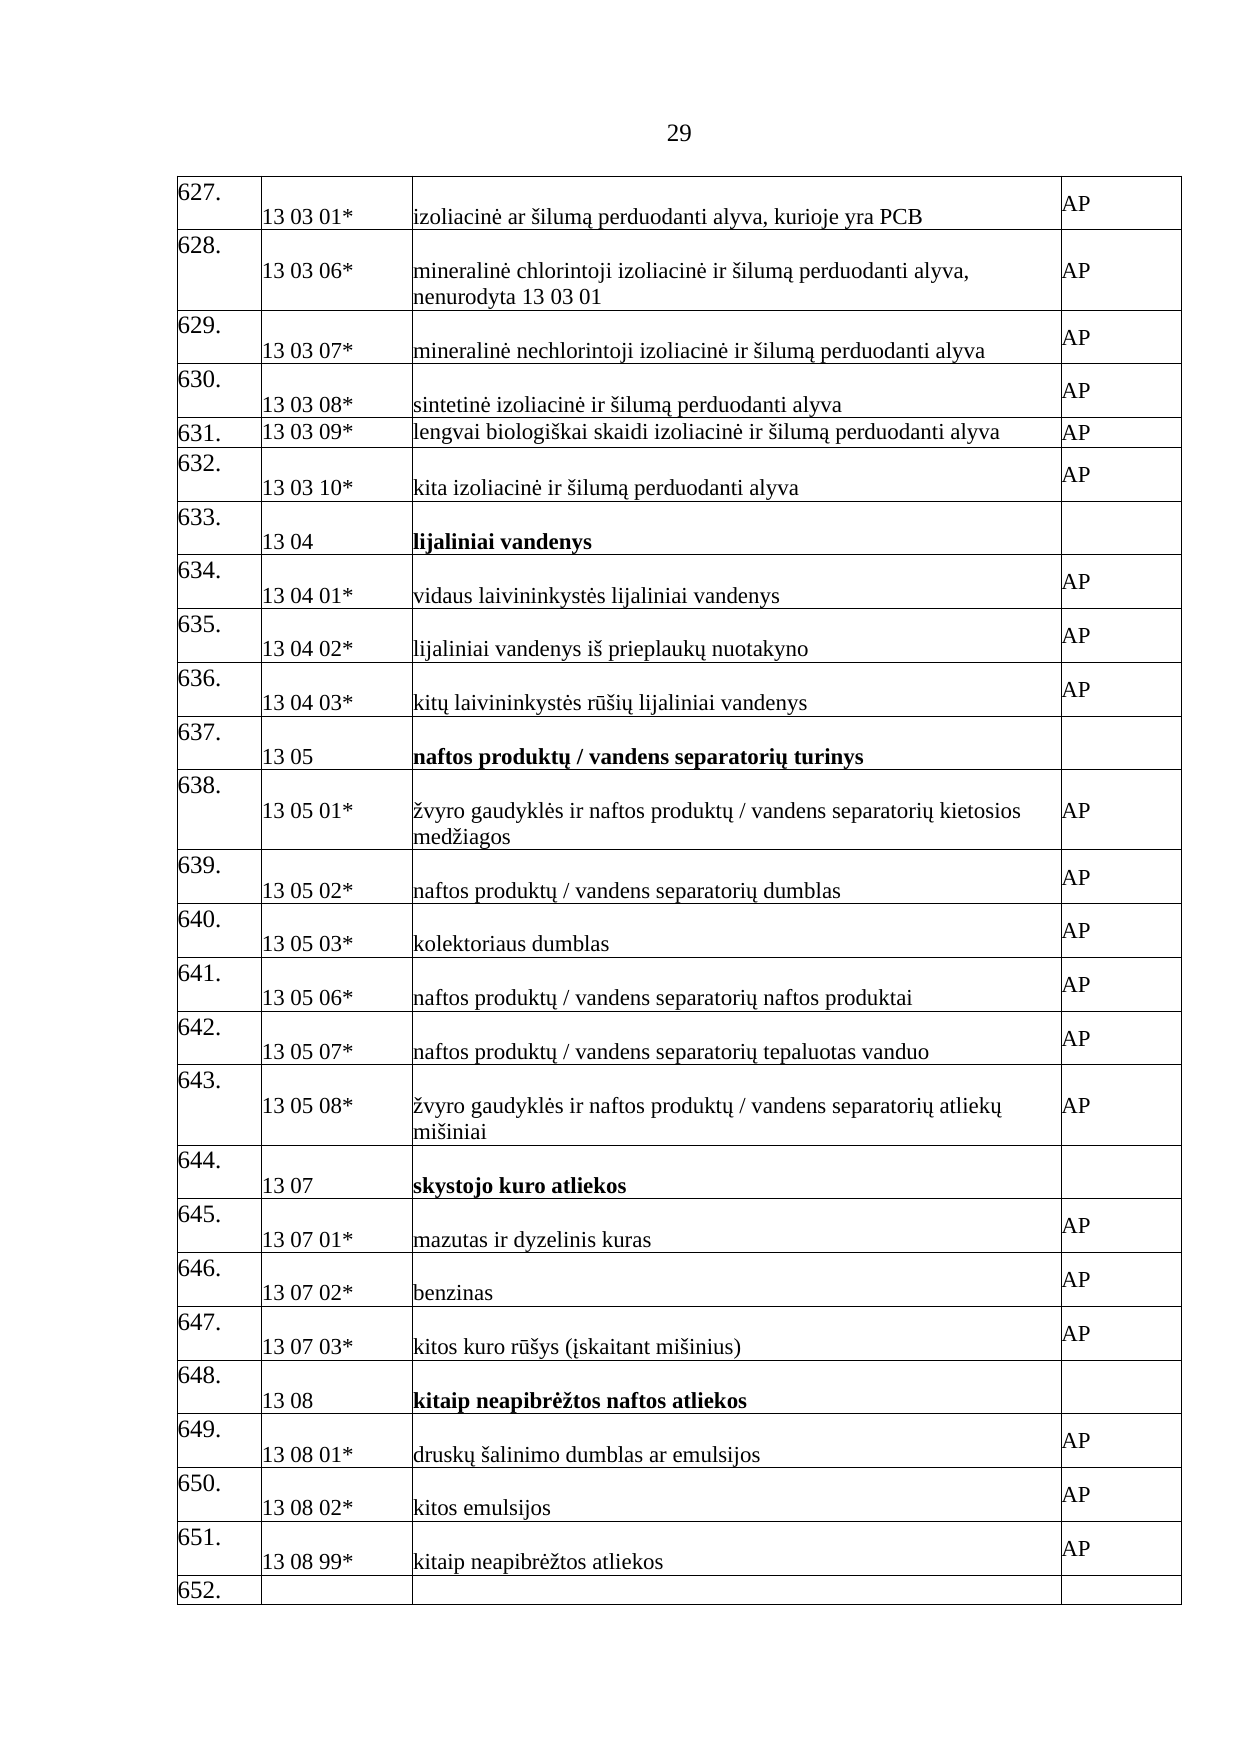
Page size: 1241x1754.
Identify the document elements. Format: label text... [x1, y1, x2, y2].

table_cell 646. [178, 1253, 261, 1306]
table_cell žvyro gaudyklės ir naftos produktų / vandens separatorių atliekų mišiniai [413, 1065, 1061, 1144]
table_cell 13 08 99* [262, 1522, 412, 1574]
table_cell 629. [178, 311, 261, 363]
table_cell 632. [178, 448, 261, 501]
table_cell 640. [178, 904, 261, 957]
table_cell 643. [178, 1065, 261, 1144]
table_cell 651. [178, 1522, 261, 1574]
table_cell AP [1062, 177, 1181, 229]
table_cell AP [1062, 1468, 1181, 1521]
table_cell 647. [178, 1307, 261, 1359]
table_cell 13 05 03* [262, 904, 412, 957]
table_cell 13 05 01* [262, 770, 412, 849]
table_cell 13 04 02* [262, 609, 412, 662]
table_cell 13 03 07* [262, 311, 412, 363]
table_cell 642. [178, 1012, 261, 1064]
table_cell 637. [178, 717, 261, 769]
table_cell kolektoriaus dumblas [413, 904, 1061, 957]
table_cell naftos produktų / vandens separatorių turinys [413, 717, 1061, 769]
table_cell 13 08 02* [262, 1468, 412, 1521]
table_cell AP [1062, 448, 1181, 501]
table_cell AP [1062, 311, 1181, 363]
table_cell 13 08 01* [262, 1414, 412, 1467]
table_cell AP [1062, 958, 1181, 1011]
table_cell mazutas ir dyzelinis kuras [413, 1199, 1061, 1252]
table_cell mineralinė chlorintoji izoliacinė ir šilumą perduodanti alyva, nenurodyta 13 03 01 [413, 230, 1061, 309]
table_cell 13 04 01* [262, 555, 412, 608]
table_cell 13 03 10* [262, 448, 412, 501]
table_cell 13 03 08* [262, 364, 412, 417]
table_cell AP [1062, 555, 1181, 608]
table_cell 634. [178, 555, 261, 608]
table_cell kita izoliacinė ir šilumą perduodanti alyva [413, 448, 1061, 501]
table_cell AP [1062, 1199, 1181, 1252]
table_cell izoliacinė ar šilumą perduodanti alyva, kurioje yra PCB [413, 177, 1061, 229]
table_cell naftos produktų / vandens separatorių tepaluotas vanduo [413, 1012, 1061, 1064]
table_cell 639. [178, 850, 261, 903]
table_cell [1062, 717, 1181, 769]
table_cell 649. [178, 1414, 261, 1467]
table_cell AP [1062, 1522, 1181, 1574]
table_cell 13 03 09* [262, 418, 412, 447]
table_cell 635. [178, 609, 261, 662]
table_cell 13 04 03* [262, 663, 412, 716]
table_cell 648. [178, 1361, 261, 1413]
table_cell 13 05 07* [262, 1012, 412, 1064]
table_cell kitaip neapibrėžtos atliekos [413, 1522, 1061, 1574]
table_cell AP [1062, 904, 1181, 957]
table_cell AP [1062, 1253, 1181, 1306]
table_cell 636. [178, 663, 261, 716]
table_cell AP [1062, 230, 1181, 309]
table_cell žvyro gaudyklės ir naftos produktų / vandens separatorių kietosios medžiagos [413, 770, 1061, 849]
table_cell 13 03 06* [262, 230, 412, 309]
table_cell 638. [178, 770, 261, 849]
table_cell [1062, 1361, 1181, 1413]
table_cell 645. [178, 1199, 261, 1252]
table_cell AP [1062, 850, 1181, 903]
table_cell 641. [178, 958, 261, 1011]
table_cell 628. [178, 230, 261, 309]
table_cell [1062, 1146, 1181, 1198]
table_cell 13 07 [262, 1146, 412, 1198]
table_cell [1062, 1576, 1181, 1604]
table_cell AP [1062, 663, 1181, 716]
table_cell 13 03 01* [262, 177, 412, 229]
table_cell skystojo kuro atliekos [413, 1146, 1061, 1198]
table_cell 631. [178, 418, 261, 447]
table_cell AP [1062, 1012, 1181, 1064]
table_cell 13 05 06* [262, 958, 412, 1011]
table_cell 644. [178, 1146, 261, 1198]
table_cell lijaliniai vandenys [413, 502, 1061, 554]
table_cell AP [1062, 609, 1181, 662]
table_cell 13 07 03* [262, 1307, 412, 1359]
table_cell 13 07 02* [262, 1253, 412, 1306]
table_cell AP [1062, 1065, 1181, 1144]
table_cell AP [1062, 364, 1181, 417]
table_cell lengvai biologiškai skaidi izoliacinė ir šilumą perduodanti alyva [413, 418, 1061, 447]
table_cell naftos produktų / vandens separatorių naftos produktai [413, 958, 1061, 1011]
table_cell 13 08 [262, 1361, 412, 1413]
table_cell [1062, 502, 1181, 554]
table_cell 633. [178, 502, 261, 554]
table_cell 13 05 [262, 717, 412, 769]
table_cell sintetinė izoliacinė ir šilumą perduodanti alyva [413, 364, 1061, 417]
table_cell [262, 1576, 412, 1604]
table_cell kitos emulsijos [413, 1468, 1061, 1521]
table_cell AP [1062, 418, 1181, 447]
table_cell 13 04 [262, 502, 412, 554]
table_cell 13 07 01* [262, 1199, 412, 1252]
table_cell kitaip neapibrėžtos naftos atliekos [413, 1361, 1061, 1413]
table_cell 627. [178, 177, 261, 229]
table_cell benzinas [413, 1253, 1061, 1306]
table_cell mineralinė nechlorintoji izoliacinė ir šilumą perduodanti alyva [413, 311, 1061, 363]
table_cell 630. [178, 364, 261, 417]
table_cell [413, 1576, 1061, 1604]
table_cell kitų laivininkystės rūšių lijaliniai vandenys [413, 663, 1061, 716]
table_cell lijaliniai vandenys iš prieplaukų nuotakyno [413, 609, 1061, 662]
table_cell AP [1062, 1307, 1181, 1359]
table_cell naftos produktų / vandens separatorių dumblas [413, 850, 1061, 903]
table_cell vidaus laivininkystės lijaliniai vandenys [413, 555, 1061, 608]
table_cell 13 05 02* [262, 850, 412, 903]
table_cell 13 05 08* [262, 1065, 412, 1144]
table_cell 650. [178, 1468, 261, 1521]
table_cell kitos kuro rūšys (įskaitant mišinius) [413, 1307, 1061, 1359]
table_cell druskų šalinimo dumblas ar emulsijos [413, 1414, 1061, 1467]
table_cell 652. [178, 1576, 261, 1604]
table_cell AP [1062, 770, 1181, 849]
table_cell AP [1062, 1414, 1181, 1467]
